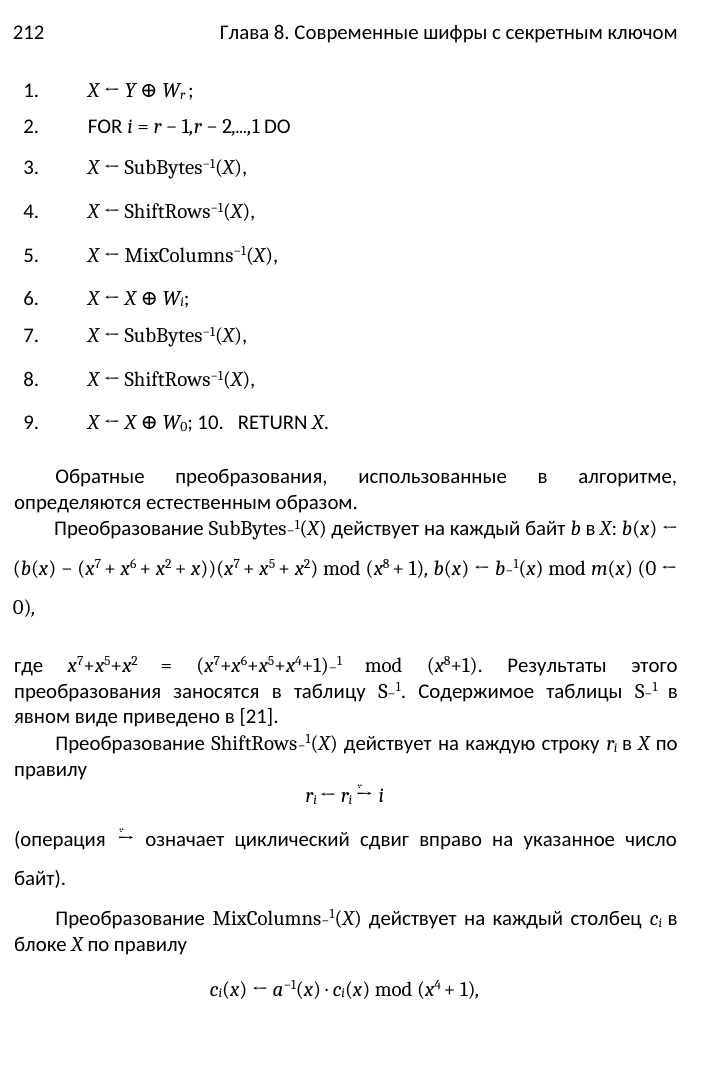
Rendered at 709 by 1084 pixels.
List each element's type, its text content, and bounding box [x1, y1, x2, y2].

list X ← X ⊕ W0; 10. RETURN X. [13, 409, 678, 434]
list FOR i = r − 1,r − 2,...,1 DO [13, 113, 678, 138]
text Обратные преобразования, использованные в алгоритме, определяются естественным образом. [14, 463, 678, 515]
list X ← Y ⊕ Wr ; [13, 78, 678, 103]
list X ← SubBytes−1(X), [13, 323, 678, 348]
text где x7+x5+x2 = (x7+x6+x5+x4+1)−1 mod (x8+1). Результаты этого преобразования заносятся в таблицу S−1. Содержимое таблицы S−1 в явном виде приведено в [21]. [14, 652, 678, 729]
text Преобразование MixColumns−1(X) действует на каждый столбец ci в блоке X по правилу [14, 905, 678, 956]
text Преобразование ShiftRows−1(X) действует на каждую строку ri в X по правилу [14, 730, 678, 781]
list X ← MixColumns−1(X), [13, 242, 678, 267]
text ri ← ri ֒→ i [91, 782, 600, 808]
list X ← SubBytes−1(X), [13, 154, 678, 180]
list X ← ShiftRows−1(X), [13, 198, 678, 224]
list X ← X ⊕ Wi; [13, 285, 678, 310]
text Преобразование SubBytes−1(X) действует на каждый байт b в X: b(x) ← (b(x) − (x7 + x6 + x2 + x))(x7 + x5 + x2) mod (x8 + 1), b(x) ← b−1(x) mod m(x) (0 ← 0), [13, 516, 678, 620]
list X ← ShiftRows−1(X), [13, 366, 678, 392]
text (операция ֒→ означает циклический сдвиг вправо на указанное число байт). [14, 824, 678, 891]
text ci(x) ← a−1(x) · ci(x) mod (x4 + 1), [34, 977, 657, 1001]
